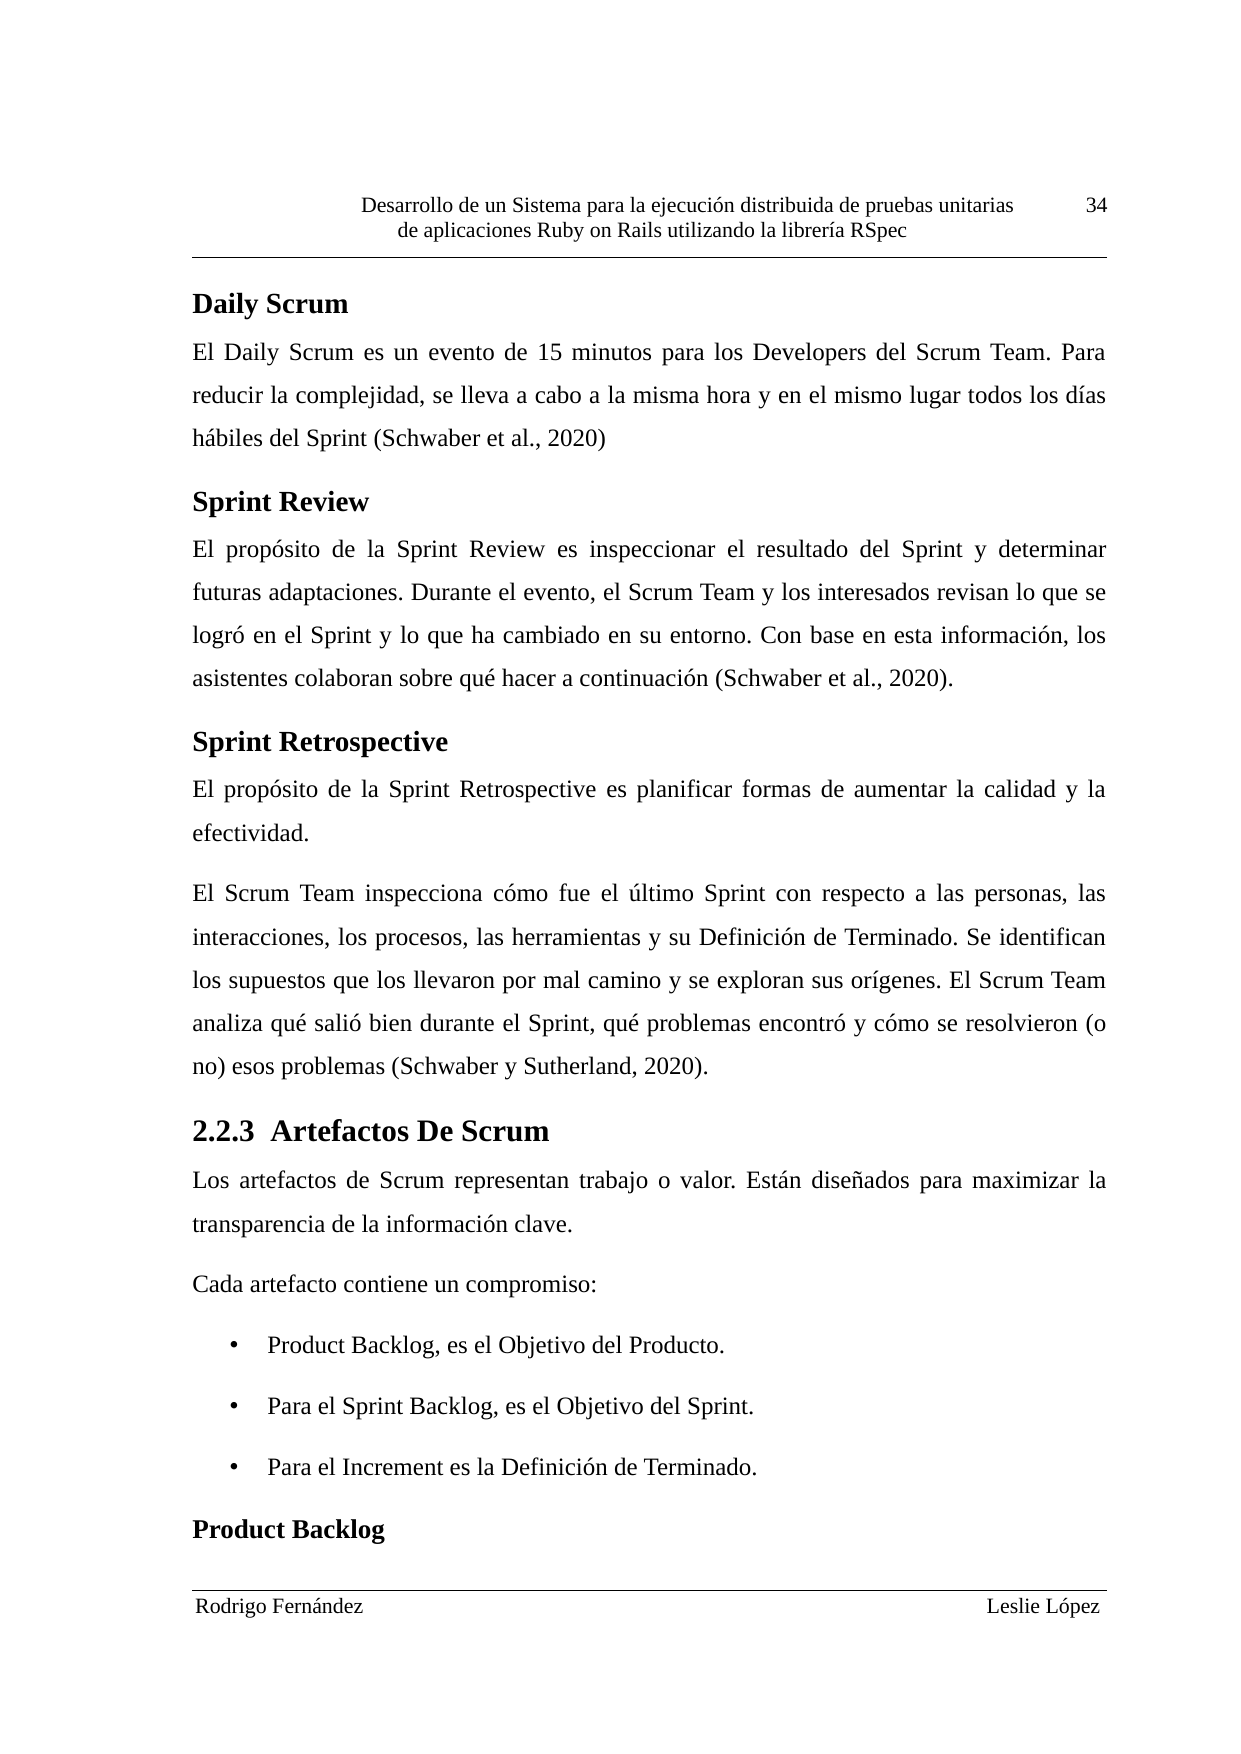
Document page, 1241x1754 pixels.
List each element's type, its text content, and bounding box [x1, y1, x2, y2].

subtitle Sprint Review [192, 484, 1107, 517]
subtitle Artefactos de scrum [192, 1112, 1107, 1148]
subtitle Daily Scrum [192, 286, 1107, 320]
list Los artefactos de Scrum representan trabajo o valor. Están diseñados para maximizar la transparencia de la información clave. [192, 1166, 1107, 1237]
list El propósito de la Sprint Review es inspeccionar el resultado del Sprint y determinar futuras adaptaciones. Durante el evento, el Scrum Team y los interesados revisan lo que se logró en el Sprint y lo que ha cambiado en su entorno. Con base en esta información, los asistentes colaboran sobre qué hacer a continuación (Schwaber et al., 2020). [192, 534, 1107, 692]
list Cada artefacto contiene un compromiso: [192, 1269, 1107, 1298]
list Product Backlog [192, 1513, 1107, 1544]
subtitle Sprint Retrospective [192, 724, 1107, 758]
text El propósito de la Sprint Retrospective es planificar formas de aumentar la calidad y la efectividad. [192, 774, 1107, 846]
list Product Backlog, es el Objetivo del Producto. [229, 1330, 1107, 1359]
list Para el Increment es la Definición de Terminado. [229, 1452, 1107, 1481]
list Para el Sprint Backlog, es el Objetivo del Sprint. [229, 1391, 1107, 1420]
text El Scrum Team inspecciona cómo fue el último Sprint con respecto a las personas, las interacciones, los procesos, las herramientas y su Definición de Terminado. Se identifican los supuestos que los llevaron por mal camino y se exploran sus orígenes. El Scrum Team analiza qué salió bien durante el Sprint, qué problemas encontró y cómo se resolvieron (o no) esos problemas (Schwaber y Sutherland, 2020).⁠ [192, 878, 1107, 1080]
list El Daily Scrum es un evento de 15 minutos para los Developers del Scrum Team. Para reducir la complejidad, se lleva a cabo a la misma hora y en el mismo lugar todos los días hábiles del Sprint (Schwaber et al., 2020) [192, 337, 1107, 452]
